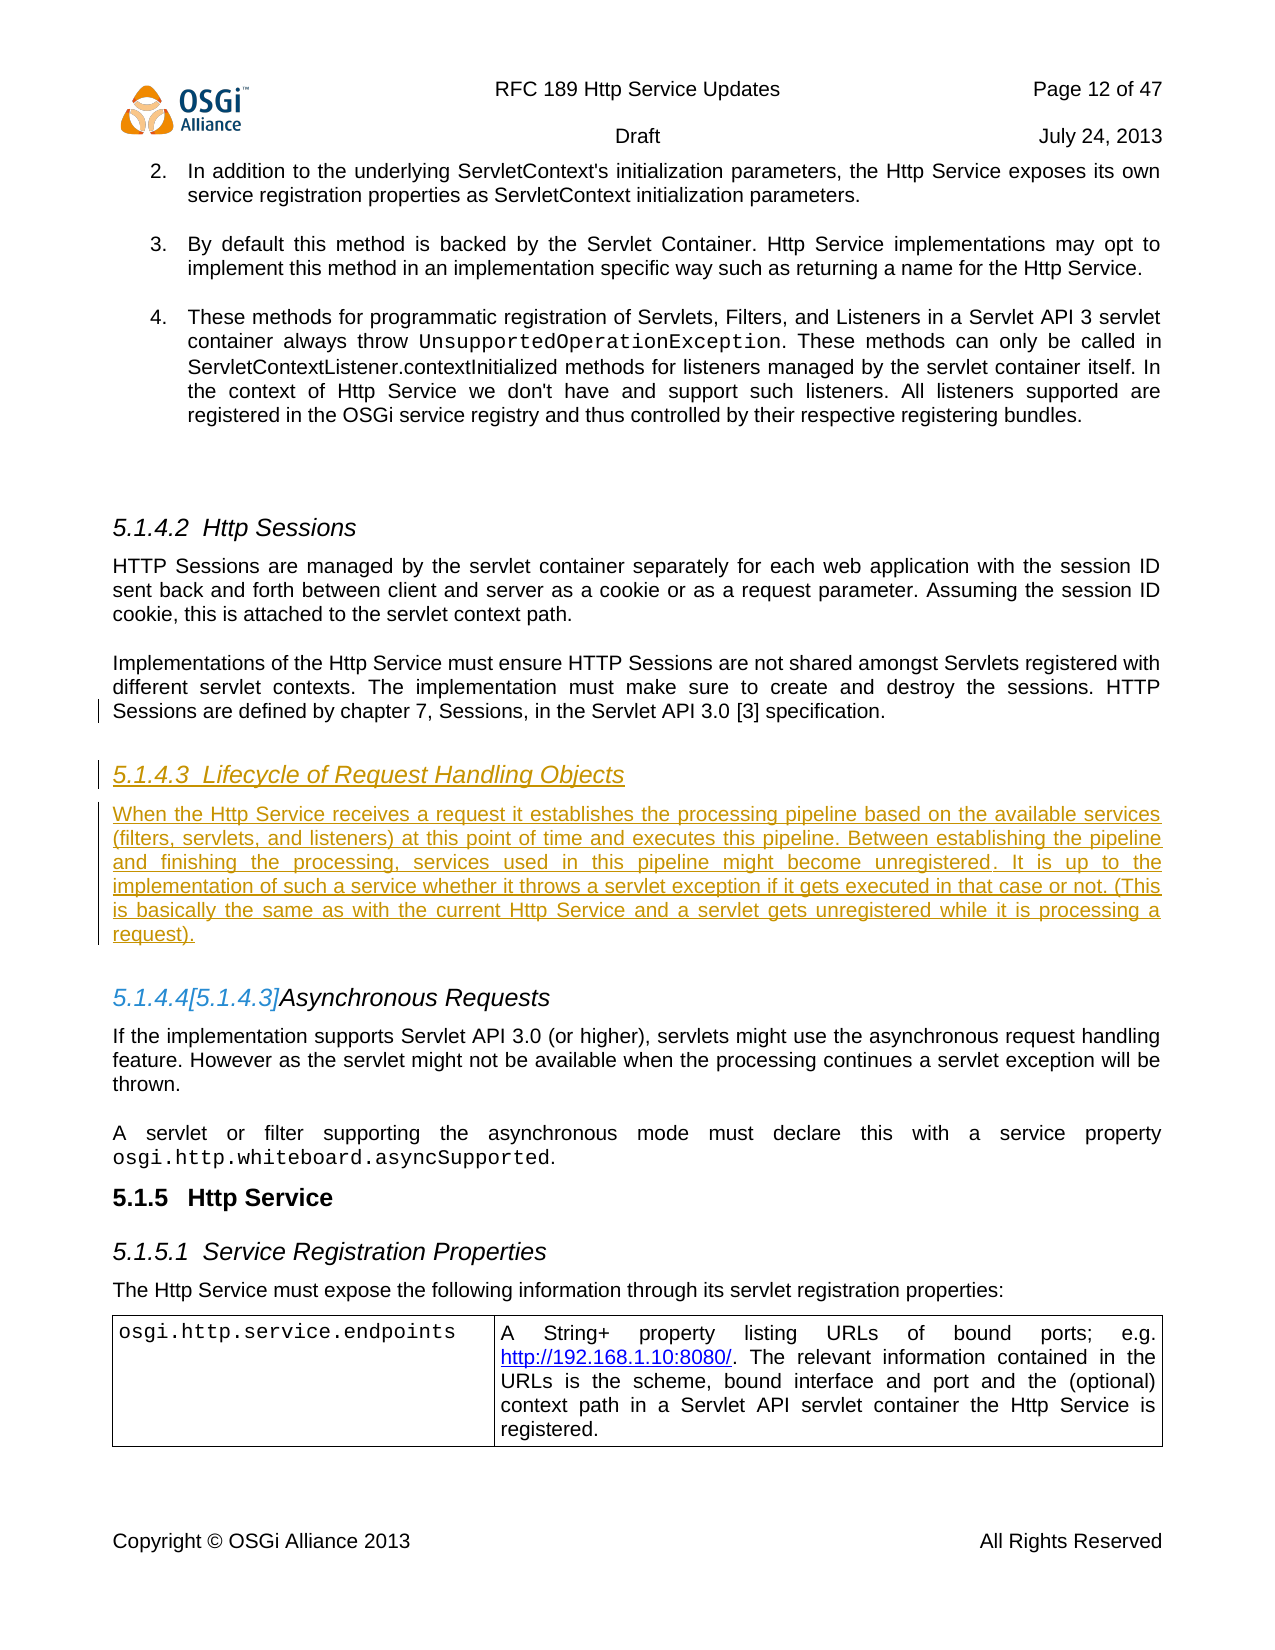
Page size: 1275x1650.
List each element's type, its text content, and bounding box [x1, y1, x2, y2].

table_header A String+ property listing URLs of bound ports; e.g. http://192.168.1.10:8080/. The relevant information contained in the URLs is the scheme, bound interface and port and the (optional) context path in a Servlet API servlet container the Http Service is registered. [495, 1316, 1162, 1446]
text When the Http Service receives a request it establishes the processing pipeline based on the available services [112, 802, 1162, 823]
text HTTP Sessions are managed by the servlet container separately for each web application with the session ID sent back and forth between client and server as a cookie or as a request parameter. Assuming the session ID cookie, this is attached to the servlet context path. [112, 554, 1162, 626]
list By default this method is backed by the Servlet Container. Http Service implementations may opt to implement this method in an implementation specific way such as returning a name for the Http Service. [150, 232, 1162, 280]
picture [113, 78, 257, 142]
subtitle Lifecycle of Request Handling Objects [112, 760, 1162, 789]
text Implementations of the Http Service must ensure HTTP Sessions are not shared amongst Servlets registered with different servlet contexts. The implementation must make sure to create and destroy the sessions. HTTP Sessions are defined by chapter 7, Sessions, in the Servlet API 3.0 [3]. specification. [112, 651, 1162, 723]
text A servlet or filter supporting the asynchronous mode must declare this with a service property osgi.http.whiteboard.asyncSupported. [112, 1121, 1162, 1171]
subtitle Asynchronous Requests [112, 983, 1162, 1012]
subtitle Service Registration Properties [112, 1237, 1162, 1266]
table_header osgi.http.service.endpoints [113, 1316, 494, 1446]
text implementation of such a service whether it throws a servlet exception if it gets executed in that case or not. (This [112, 872, 1162, 894]
text (filters, servlets, and listeners) at this point of time and executes this pipeline. Between establishing the pipeline [112, 824, 1162, 847]
text The Http Service must expose the following information through its servlet registration properties: [112, 1278, 1162, 1302]
text If the implementation supports Servlet API 3.0 (or higher), servlets might use the asynchronous request handling feature. However as the servlet might not be available when the processing continues a servlet exception will be thrown. [112, 1024, 1162, 1096]
text is basically the same as with the current Http Service and a servlet gets unregistered while it is processing a request). [112, 895, 1162, 945]
subtitle Http Sessions [112, 513, 1162, 542]
subtitle Http Service [112, 1183, 1162, 1212]
list In addition to the underlying ServletContext's initialization parameters, the Http Service exposes its own service registration properties as ServletContext initialization parameters. [150, 159, 1162, 207]
list These methods for programmatic registration of Servlets, Filters, and Listeners in a Servlet API 3 servlet container always throw UnsupportedOperationException. These methods can only be called in ServletContextListener.contextInitialized methods for listeners managed by the servlet container itself. In the context of Http Service we don't have and support such listeners. All listeners supported are registered in the OSGi service registry and thus controlled by their respective registering bundles. [150, 305, 1162, 426]
text and finishing the processing, services used in this pipeline might become unregistered. It is up to the [112, 848, 1162, 871]
